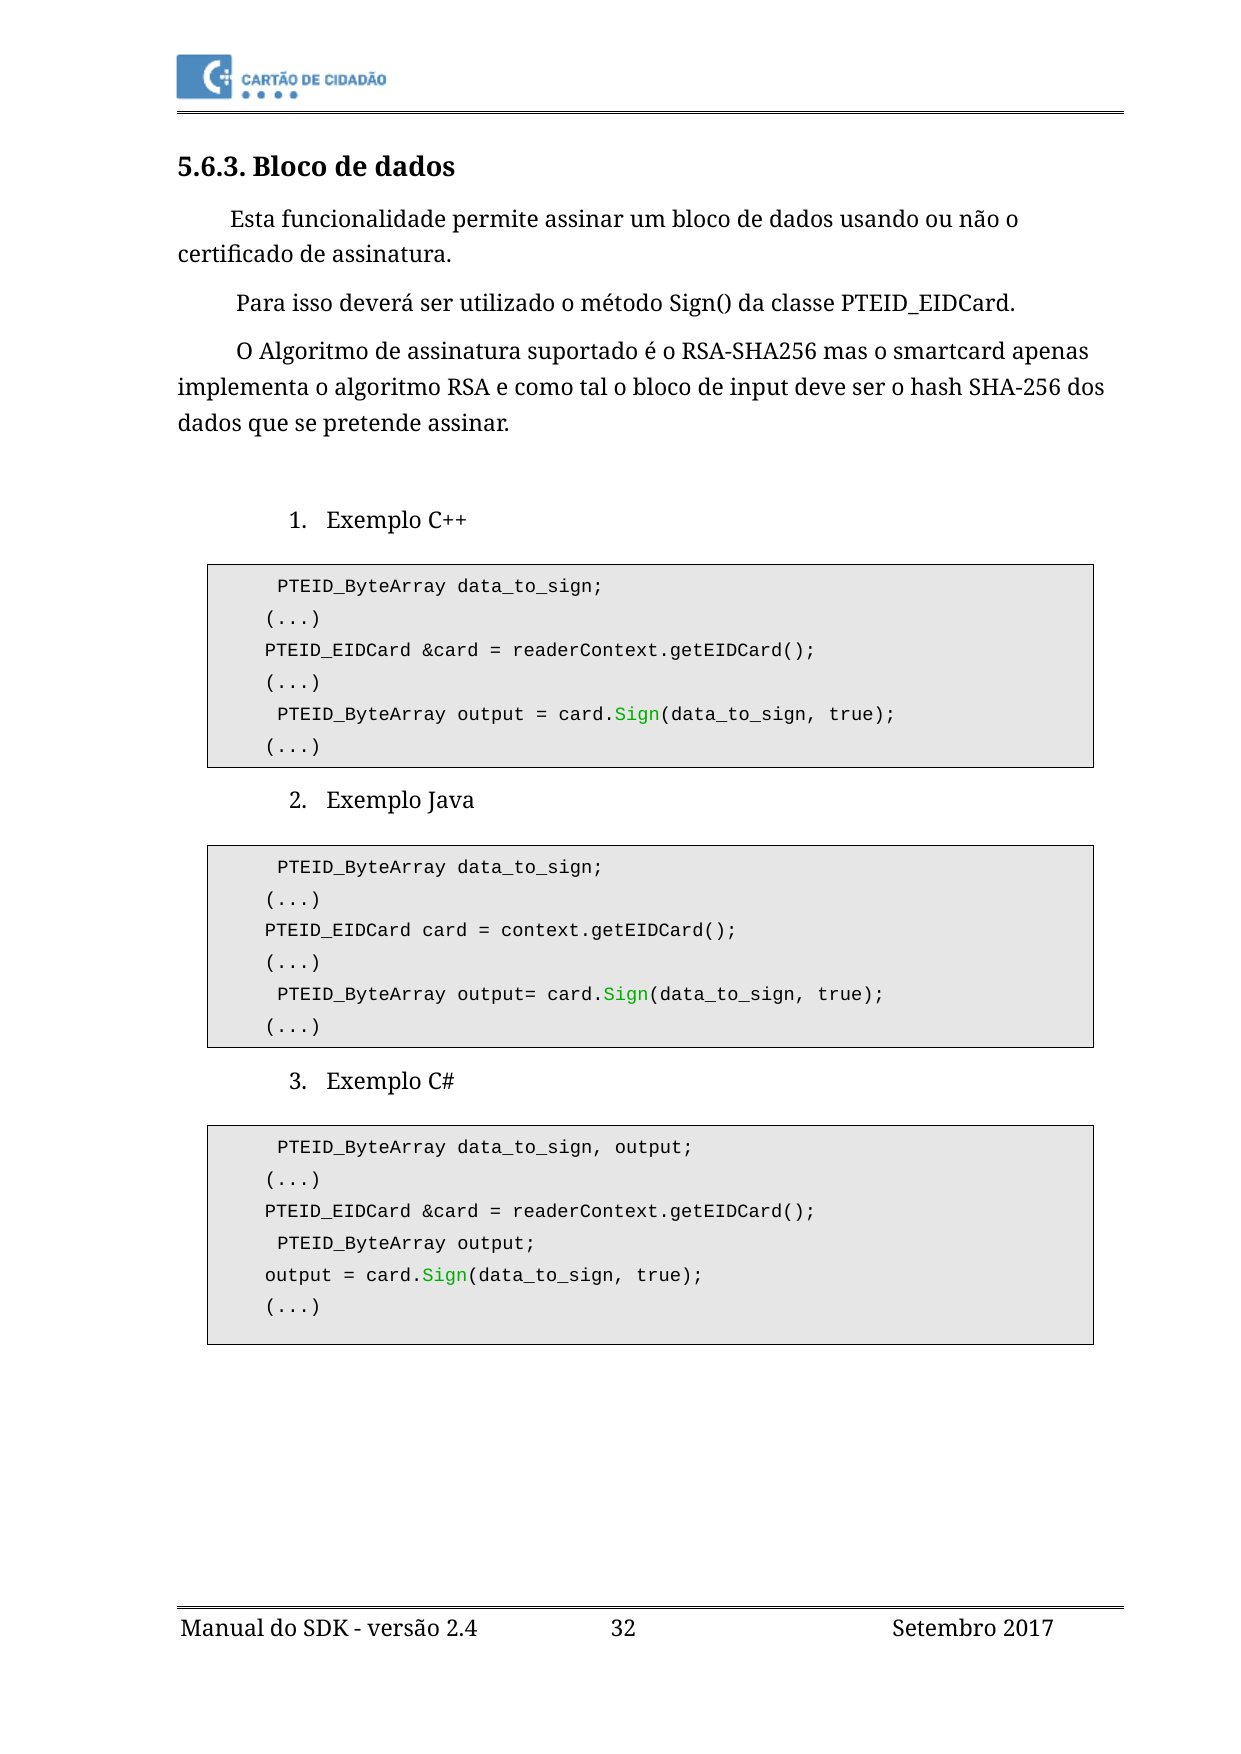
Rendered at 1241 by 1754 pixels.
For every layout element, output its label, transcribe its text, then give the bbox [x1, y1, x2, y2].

text O Algoritmo de assinatura suportado é o RSA-SHA256 mas o smartcard apenas implementa o algoritmo RSA e como tal o bloco de input deve ser o hash SHA-256 dos dados que se pretende assinar. [177, 335, 1124, 438]
list Exemplo C++ [288, 504, 1124, 535]
subtitle Bloco de dados [177, 148, 1124, 184]
text PTEID_ByteArray output; [208, 1233, 1093, 1255]
text PTEID_ByteArray data_to_sign, output; [208, 1138, 1093, 1159]
list PTEID_ByteArray output = card.Sign(data_to_sign, true); [208, 705, 1093, 726]
text PTEID_EIDCard &card = readerContext.getEIDCard(); [208, 1202, 1093, 1223]
text Para isso deverá ser utilizado o método Sign() da classe PTEID_EIDCard. [177, 287, 1124, 318]
list PTEID_EIDCard &card = readerContext.getEIDCard(); [208, 641, 1093, 662]
list (...) [208, 953, 1093, 974]
list (...) [208, 609, 1093, 630]
list PTEID_ByteArray data_to_sign; [208, 857, 1093, 879]
list (...) [208, 889, 1093, 911]
picture [174, 49, 428, 106]
list Exemplo Java [288, 552, 1124, 816]
text (...) [208, 1297, 1093, 1318]
list PTEID_EIDCard card = context.getEIDCard(); [208, 921, 1093, 942]
list (...) [208, 1017, 1093, 1038]
list (...) [208, 737, 1093, 758]
list (...) [208, 673, 1093, 694]
text output = card.Sign(data_to_sign, true); [208, 1265, 1093, 1287]
list PTEID_ByteArray output= card.Sign(data_to_sign, true); [208, 985, 1093, 1006]
text (...) [208, 1170, 1093, 1191]
list Exemplo C# [288, 833, 1124, 1096]
text Esta funcionalidade permite assinar um bloco de dados usando ou não o certificado de assinatura. [177, 202, 1124, 270]
list PTEID_ByteArray data_to_sign; [208, 577, 1093, 598]
